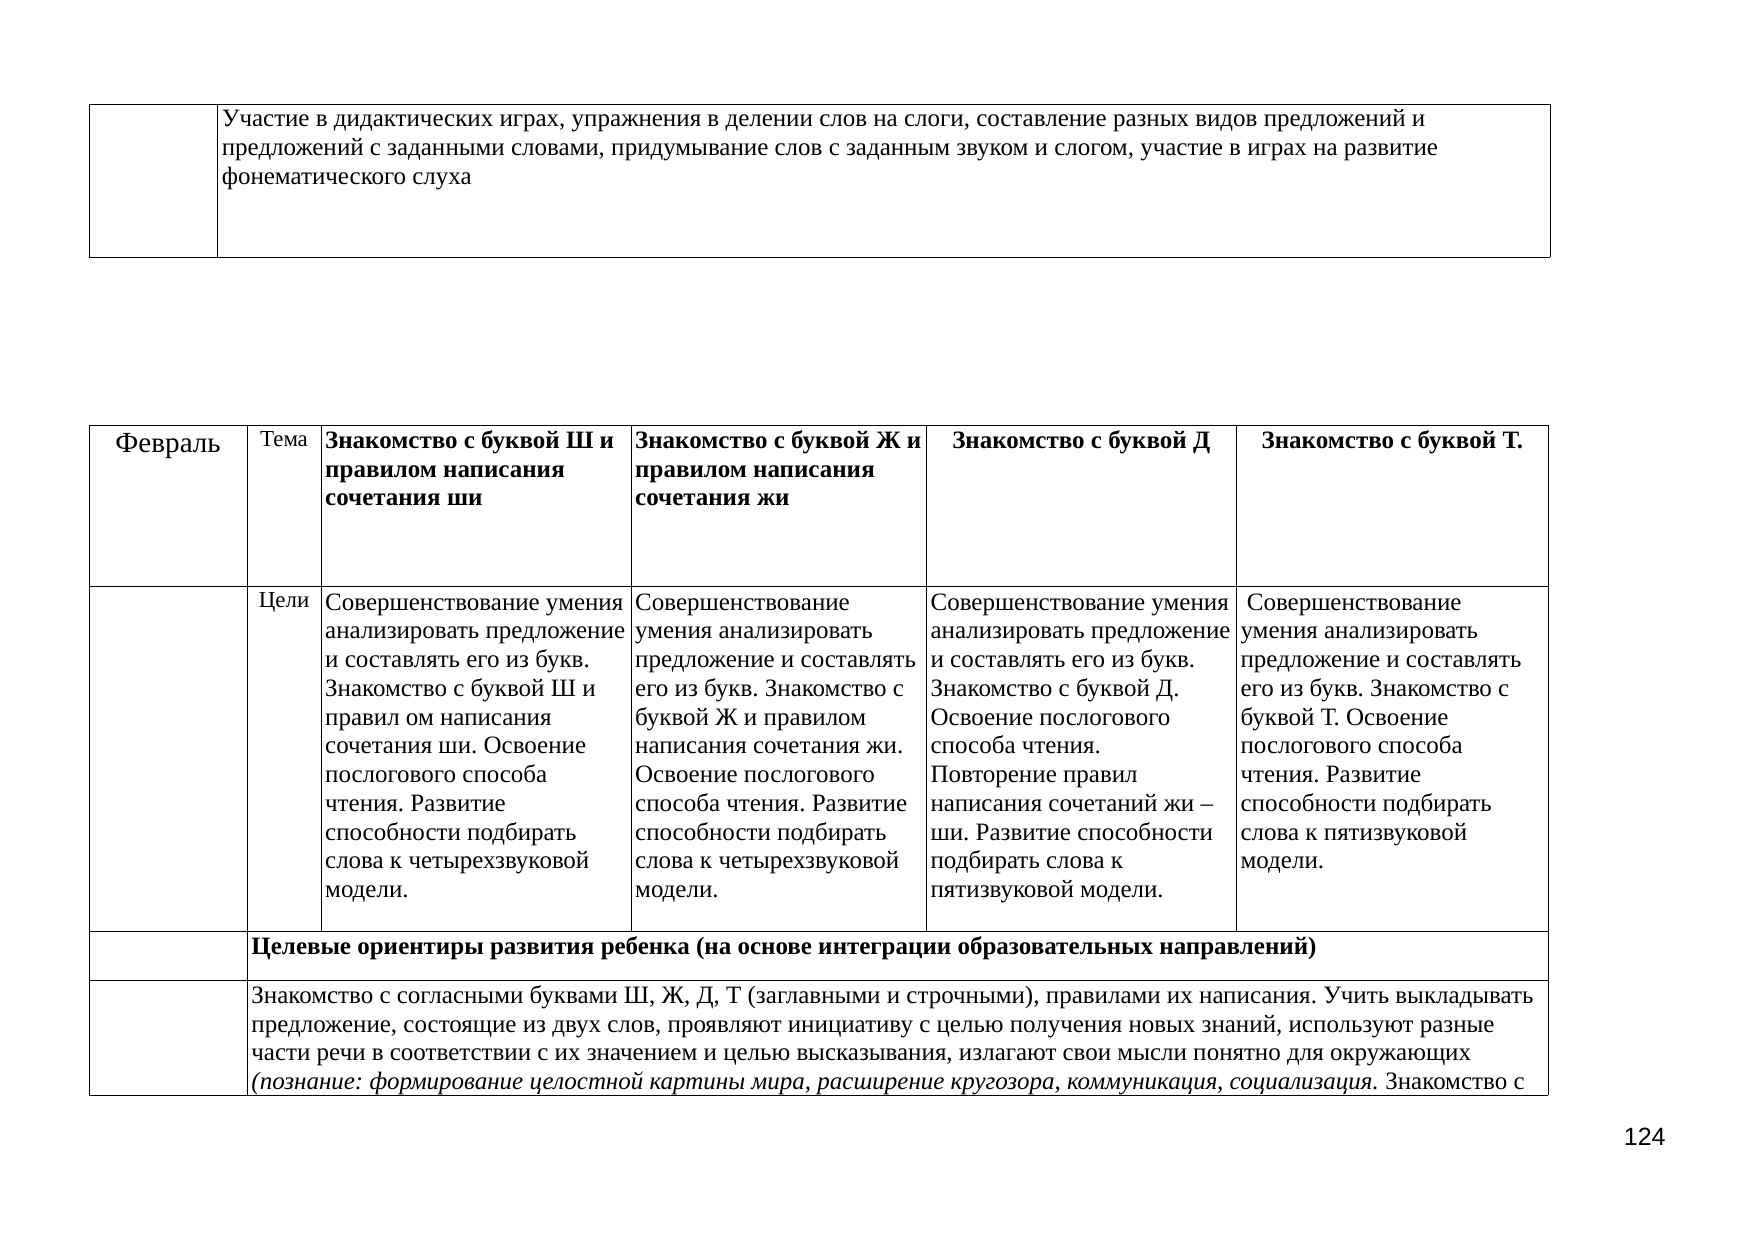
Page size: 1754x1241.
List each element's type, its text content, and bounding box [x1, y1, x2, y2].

table_cell [90, 587, 247, 931]
table_cell Совершенствование умения анализировать предложение и составлять его из букв. Знакомство с буквой Т. Освоение послогового способа чтения. Развитие способности подбирать слова к пятизвуковой модели. [1237, 587, 1548, 931]
table_cell Цели [248, 587, 321, 931]
table_header Февраль [90, 426, 247, 586]
table_cell [90, 105, 217, 257]
table_cell Совершенствование умения анализировать предложение и составлять его из букв. Знакомство с буквой Ж и правилом написания сочетания жи. Освоение послогового способа чтения. Развитие способности подбирать слова к четырехзвуковой модели. [632, 587, 926, 931]
table_cell [90, 932, 247, 980]
table_header Знакомство с буквой Д [927, 426, 1236, 586]
table_cell Совершенствование умения анализировать предложение и составлять его из букв. Знакомство с буквой Ш и правил ом написания сочетания ши. Освоение послогового способа чтения. Развитие способности подбирать слова к четырехзвуковой модели. [322, 587, 631, 931]
table_header Знакомство с буквой Ш и правилом написания сочетания ши [322, 426, 631, 586]
table_cell Участие в дидактических играх, упражнения в делении слов на слоги, составление разных видов предложений и предложений с заданными словами, придумывание слов с заданным звуком и слогом, участие в играх на развитие фонематического слуха [218, 105, 1550, 257]
table_cell Знакомство с согласными буквами Ш, Ж, Д, Т (заглавными и строчными), правилами их написания. Учить выкладывать предложение, состоящие из двух слов, проявляют инициативу с целью получения новых знаний, используют разные части речи в соответствии с их значением и целью высказывания, излагают свои мысли понятно для окружающих (познание: формирование целостной картины мира, расширение кругозора, коммуникация, социализация. Знакомство с [248, 981, 1548, 1095]
table_cell Совершенствование умения анализировать предложение и составлять его из букв. Знакомство с буквой Д. Освоение послогового способа чтения. Повторение правил написания сочетаний жи – ши. Развитие способности подбирать слова к пятизвуковой модели. [927, 587, 1236, 931]
table_cell [90, 981, 247, 1095]
table_header Знакомство с буквой Ж и правилом написания сочетания жи [632, 426, 926, 586]
table_header Знакомство с буквой Т. [1237, 426, 1548, 586]
table_cell Целевые ориентиры развития ребенка (на основе интеграции образовательных направлений) [248, 932, 1548, 980]
table_header Тема [248, 426, 321, 586]
